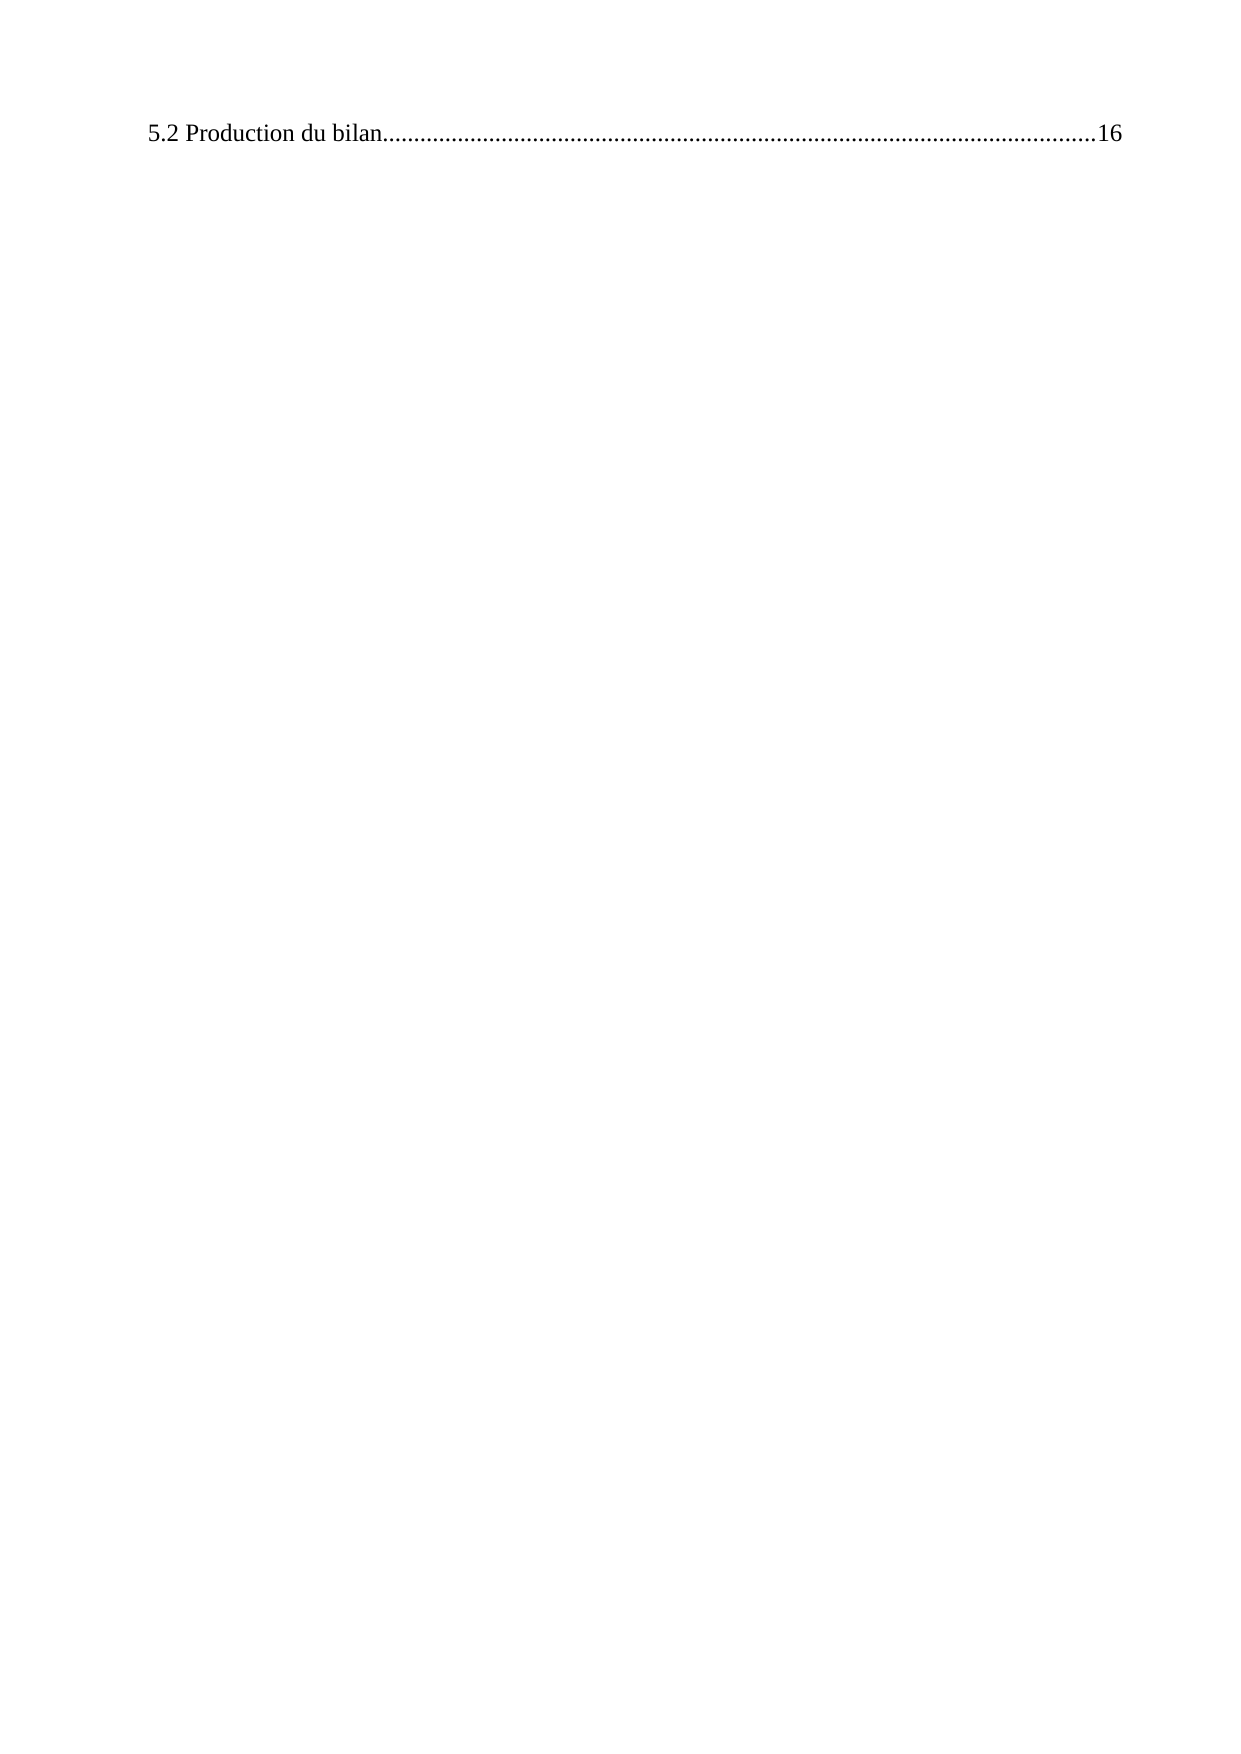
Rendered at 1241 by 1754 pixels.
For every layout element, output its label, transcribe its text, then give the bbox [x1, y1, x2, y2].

text 5.2 Production du bilan 16 [148, 118, 1122, 147]
